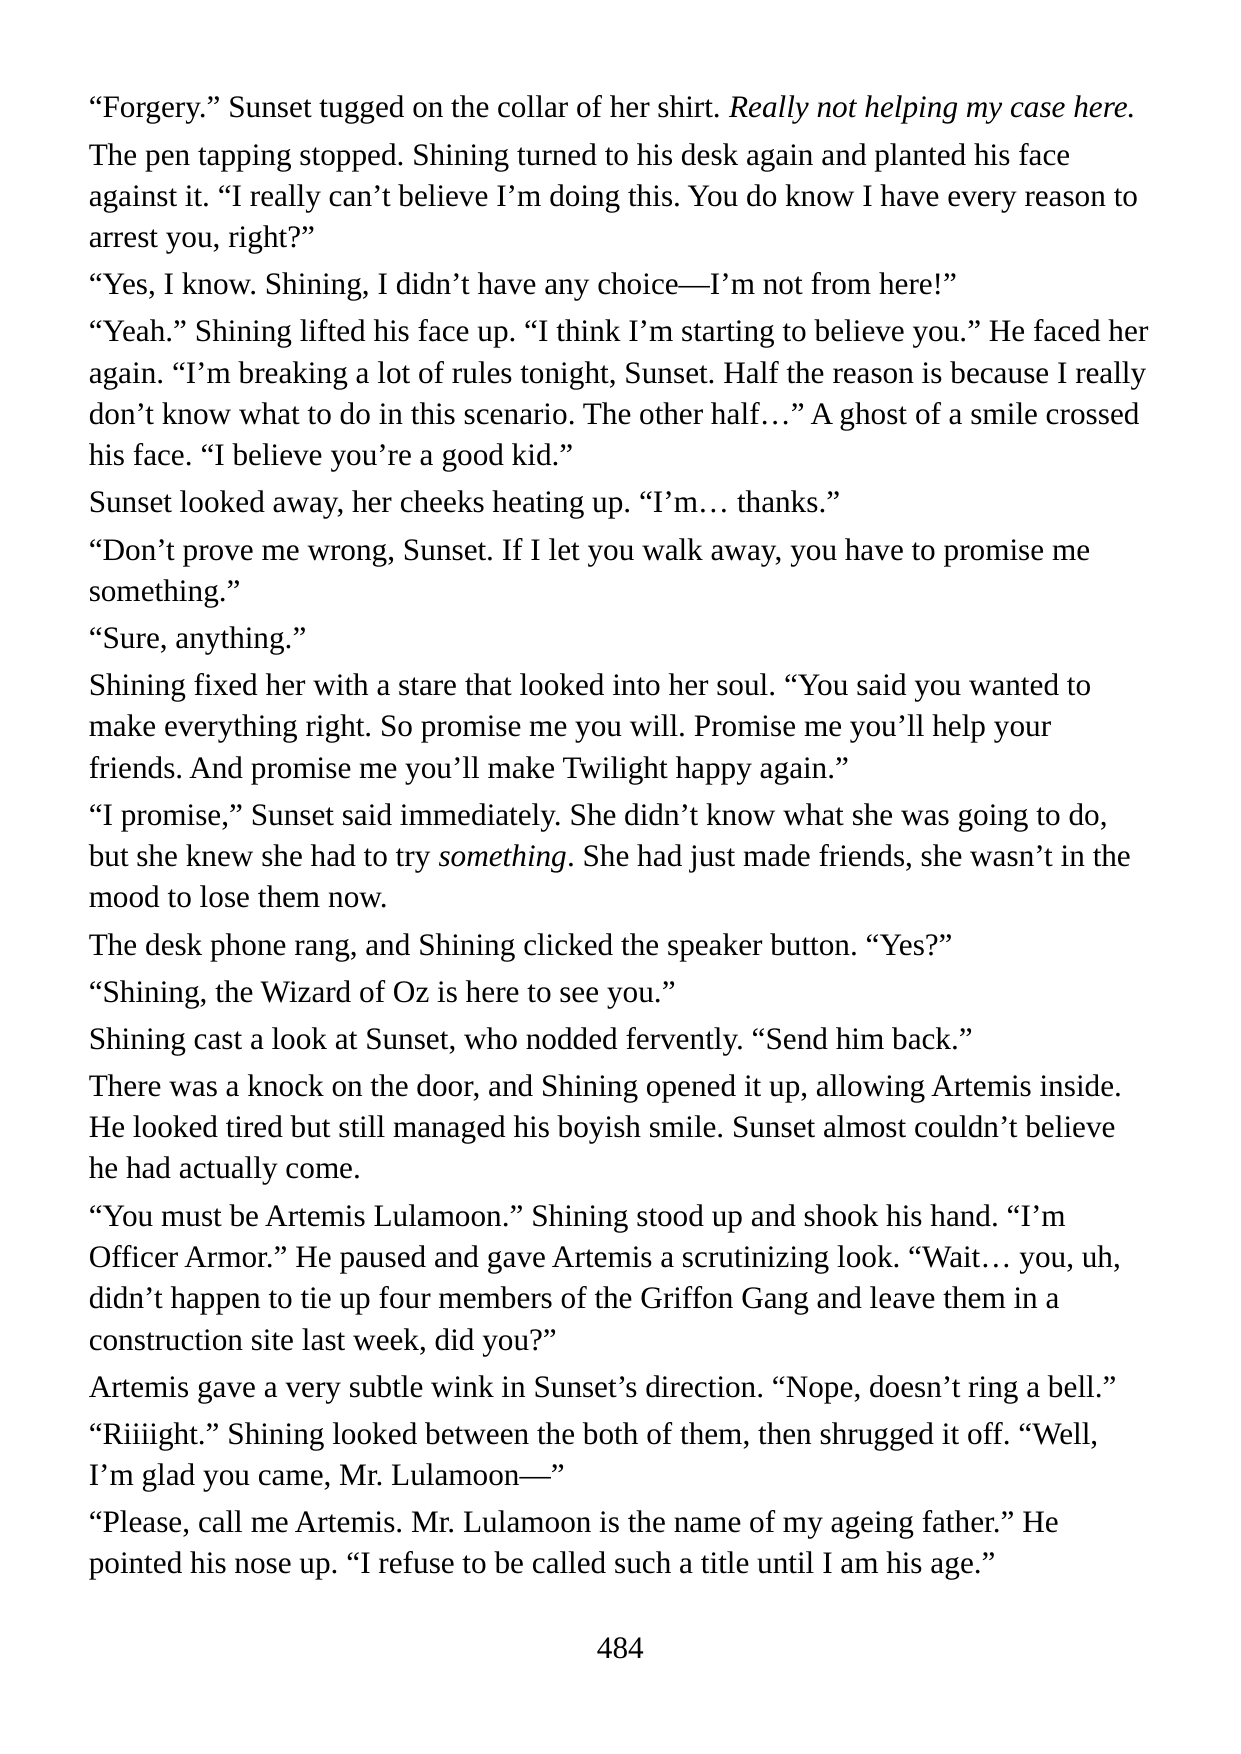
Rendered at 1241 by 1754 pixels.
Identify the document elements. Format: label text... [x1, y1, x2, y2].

text “Don’t prove me wrong, Sunset. If I let you walk away, you have to promise me something.” [88, 531, 1152, 608]
text Sunset looked away, her cheeks heating up. “I’m… thanks.” [88, 483, 1152, 519]
text The desk phone rang, and Shining clicked the speaker button. “Yes?” [88, 926, 1152, 962]
text Shining fixed her with a stare that looked into her soul. “You said you wanted to make everything right. So promise me you will. Promise me you’ll help your friends. And promise me you’ll make Twilight happy again.” [88, 666, 1152, 785]
text “Yes, I know. Shining, I didn’t have any choice—I’m not from here!” [88, 265, 1152, 301]
text “You must be Artemis Lulamoon.” Shining stood up and shook his hand. “I’m Officer Armor.” He paused and gave Artemis a scrutinizing look. “Wait… you, uh, didn’t happen to tie up four members of the Griffon Gang and leave them in a construction site last week, did you?” [88, 1197, 1152, 1357]
text “I promise,” Sunset said immediately. She didn’t know what she was going to do, but she knew she had to try something. She had just made friends, she wasn’t in the mood to lose them now. [88, 796, 1152, 914]
text Artemis gave a very subtle wink in Sunset’s direction. “Nope, doesn’t ring a bell.” [88, 1368, 1152, 1404]
text “Please, call me Artemis. Mr. Lulamoon is the name of my ageing father.” He pointed his nose up. “I refuse to be called such a title until I am his age.” [88, 1503, 1152, 1581]
text Shining cast a look at Sunset, who nodded fervently. “Send him back.” [88, 1020, 1152, 1056]
text “Yeah.” Shining lifted his face up. “I think I’m starting to believe you.” He faced her again. “I’m breaking a lot of rules tonight, Sunset. Half the reason is because I really don’t know what to do in this scenario. The other half…” A ghost of a smile crossed his face. “I believe you’re a good kid.” [88, 313, 1152, 472]
text “Riiiight.” Shining looked between the both of them, then shrugged it off. “Well, I’m glad you came, Mr. Lulamoon—” [88, 1415, 1152, 1492]
text The pen tapping stopped. Shining turned to his desk again and planted his face against it. “I really can’t believe I’m doing this. You do know I have every reason to arrest you, right?” [88, 136, 1152, 254]
text “Sure, anything.” [88, 619, 1152, 655]
text “Shining, the Wizard of Oz is here to see you.” [88, 973, 1152, 1009]
text There was a knock on the door, and Shining opened it up, allowing Artemis inside. He looked tired but still managed his boyish smile. Sunset almost couldn’t believe he had actually come. [88, 1067, 1152, 1186]
text “Forgery.” Sunset tugged on the collar of her shirt. Really not helping my case here. [88, 88, 1152, 124]
